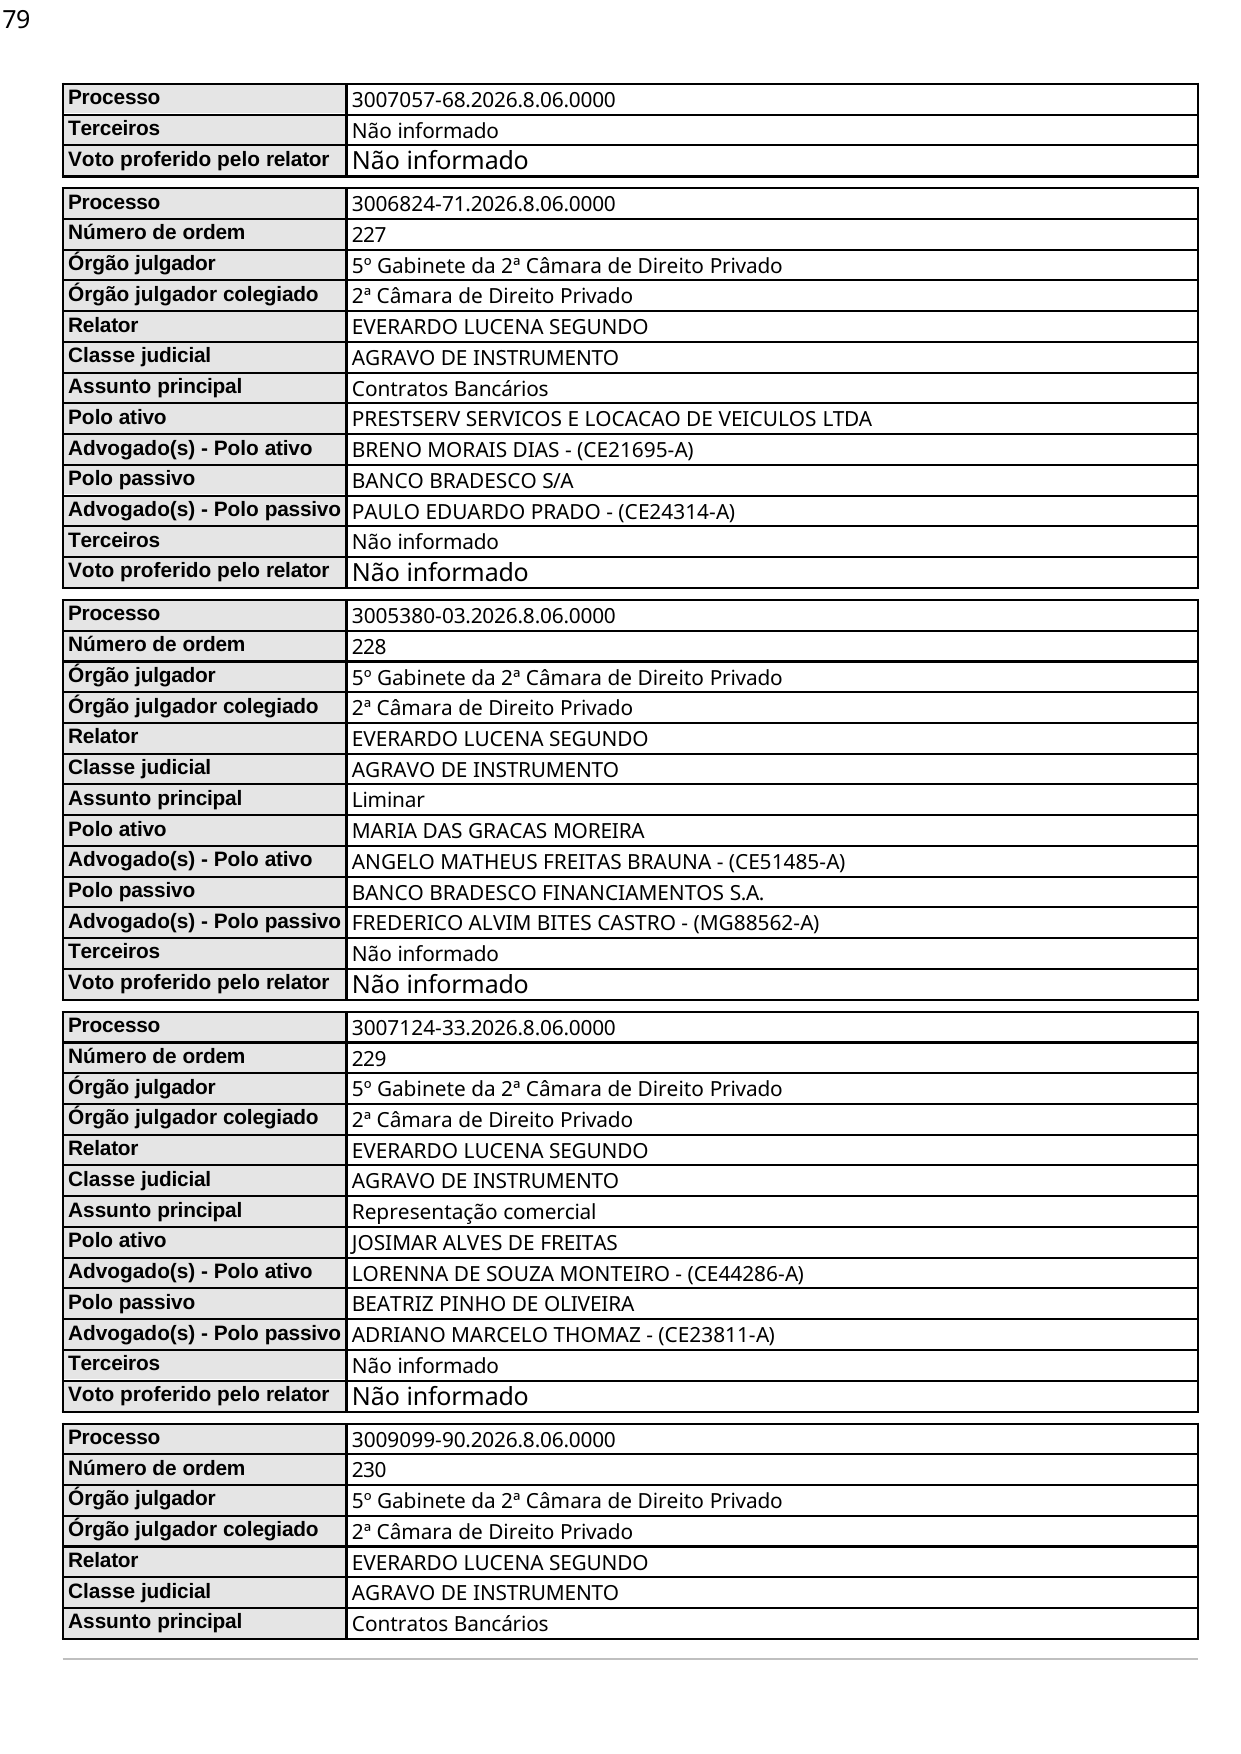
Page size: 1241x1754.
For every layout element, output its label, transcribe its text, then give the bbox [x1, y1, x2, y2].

table_header Processo [64, 1425, 345, 1453]
table_cell EVERARDO LUCENA SEGUNDO [348, 1136, 1197, 1164]
table_cell AGRAVO DE INSTRUMENTO [348, 1166, 1197, 1195]
table_cell AGRAVO DE INSTRUMENTO [348, 1578, 1197, 1607]
table_cell Polo passivo [64, 1289, 345, 1318]
table_cell 230 [348, 1455, 1197, 1484]
table_cell Relator [64, 1548, 345, 1576]
table_cell Assunto principal [64, 785, 345, 814]
table_cell Polo passivo [64, 466, 345, 494]
table_cell Número de ordem [64, 1455, 345, 1484]
table_cell Classe judicial [64, 343, 345, 372]
table_cell Voto proferido pelo relator [64, 1382, 345, 1411]
table_cell Relator [64, 1136, 345, 1164]
table_cell Não informado [348, 527, 1197, 556]
table_cell Voto proferido pelo relator [64, 558, 345, 587]
table_cell Número de ordem [64, 632, 345, 660]
table_cell ADRIANO MARCELO THOMAZ - (CE23811-A) [348, 1320, 1197, 1349]
table_cell Órgão julgador colegiado [64, 1517, 345, 1545]
table_cell Advogado(s) - Polo passivo [64, 497, 345, 525]
table_cell Não informado [348, 939, 1197, 968]
table_cell EVERARDO LUCENA SEGUNDO [348, 1548, 1197, 1576]
table_header Processo [64, 1013, 345, 1041]
table_cell Não informado [348, 1382, 1197, 1411]
table_cell Advogado(s) - Polo passivo [64, 1320, 345, 1349]
table_header 3006824-71.2026.8.06.0000 [348, 189, 1197, 218]
table_cell Não informado [348, 558, 1197, 587]
table_cell 5º Gabinete da 2ª Câmara de Direito Privado [348, 1486, 1197, 1515]
table_cell JOSIMAR ALVES DE FREITAS [348, 1228, 1197, 1257]
table_cell Órgão julgador [64, 1074, 345, 1103]
table_cell Classe judicial [64, 1166, 345, 1195]
table_cell Não informado [348, 146, 1197, 175]
table_cell Terceiros [64, 1351, 345, 1379]
table_cell Não informado [348, 1351, 1197, 1379]
table_cell Polo ativo [64, 404, 345, 433]
table_cell BRENO MORAIS DIAS - (CE21695-A) [348, 435, 1197, 464]
table_cell Assunto principal [64, 1609, 345, 1638]
table_cell 227 [348, 220, 1197, 249]
table_cell Órgão julgador colegiado [64, 1105, 345, 1134]
table_cell 228 [348, 632, 1197, 660]
table_cell Advogado(s) - Polo ativo [64, 1259, 345, 1287]
table_cell Polo ativo [64, 1228, 345, 1257]
table_cell Órgão julgador [64, 251, 345, 279]
table_cell Órgão julgador colegiado [64, 281, 345, 310]
table_cell Liminar [348, 785, 1197, 814]
table_cell Terceiros [64, 527, 345, 556]
table_cell 5º Gabinete da 2ª Câmara de Direito Privado [348, 251, 1197, 279]
table_cell MARIA DAS GRACAS MOREIRA [348, 816, 1197, 845]
table_cell AGRAVO DE INSTRUMENTO [348, 755, 1197, 783]
table_cell Assunto principal [64, 1197, 345, 1226]
table_cell 229 [348, 1044, 1197, 1072]
table_header 3007124-33.2026.8.06.0000 [348, 1013, 1197, 1041]
table_cell Não informado [348, 116, 1197, 144]
table_header Processo [64, 601, 345, 630]
table_cell ANGELO MATHEUS FREITAS BRAUNA - (CE51485-A) [348, 847, 1197, 876]
table_cell Não informado [348, 970, 1197, 999]
table_cell FREDERICO ALVIM BITES CASTRO - (MG88562-A) [348, 908, 1197, 937]
table_cell BANCO BRADESCO S/A [348, 466, 1197, 494]
table_cell PAULO EDUARDO PRADO - (CE24314-A) [348, 497, 1197, 525]
table_cell 2ª Câmara de Direito Privado [348, 1105, 1197, 1134]
table_cell Terceiros [64, 116, 345, 144]
table_cell 5º Gabinete da 2ª Câmara de Direito Privado [348, 1074, 1197, 1103]
table_cell LORENNA DE SOUZA MONTEIRO - (CE44286-A) [348, 1259, 1197, 1287]
table_cell 2ª Câmara de Direito Privado [348, 281, 1197, 310]
table_header Processo [64, 85, 345, 113]
table_cell Advogado(s) - Polo passivo [64, 908, 345, 937]
table_cell Contratos Bancários [348, 1609, 1197, 1638]
table_cell BANCO BRADESCO FINANCIAMENTOS S.A. [348, 878, 1197, 906]
table_cell Polo passivo [64, 878, 345, 906]
table_cell Advogado(s) - Polo ativo [64, 847, 345, 876]
table_cell Número de ordem [64, 1044, 345, 1072]
table_header 3009099-90.2026.8.06.0000 [348, 1425, 1197, 1453]
table_cell 2ª Câmara de Direito Privado [348, 693, 1197, 722]
table_cell Terceiros [64, 939, 345, 968]
table_cell PRESTSERV SERVICOS E LOCACAO DE VEICULOS LTDA [348, 404, 1197, 433]
table_cell Órgão julgador [64, 1486, 345, 1515]
table_cell Órgão julgador colegiado [64, 693, 345, 722]
table_cell EVERARDO LUCENA SEGUNDO [348, 724, 1197, 753]
table_cell Voto proferido pelo relator [64, 970, 345, 999]
table_cell Advogado(s) - Polo ativo [64, 435, 345, 464]
table_header Processo [64, 189, 345, 218]
table_cell 5º Gabinete da 2ª Câmara de Direito Privado [348, 663, 1197, 691]
table_cell Assunto principal [64, 374, 345, 402]
table_cell Relator [64, 724, 345, 753]
table_cell EVERARDO LUCENA SEGUNDO [348, 312, 1197, 341]
table_cell Voto proferido pelo relator [64, 146, 345, 175]
table_cell 2ª Câmara de Direito Privado [348, 1517, 1197, 1545]
table_cell Classe judicial [64, 1578, 345, 1607]
table_cell Classe judicial [64, 755, 345, 783]
table_cell Número de ordem [64, 220, 345, 249]
table_cell Polo ativo [64, 816, 345, 845]
table_cell Representação comercial [348, 1197, 1197, 1226]
table_cell Contratos Bancários [348, 374, 1197, 402]
table_header 3007057-68.2026.8.06.0000 [348, 85, 1197, 113]
table_cell AGRAVO DE INSTRUMENTO [348, 343, 1197, 372]
table_cell BEATRIZ PINHO DE OLIVEIRA [348, 1289, 1197, 1318]
table_cell Órgão julgador [64, 663, 345, 691]
table_cell Relator [64, 312, 345, 341]
table_header 3005380-03.2026.8.06.0000 [348, 601, 1197, 630]
